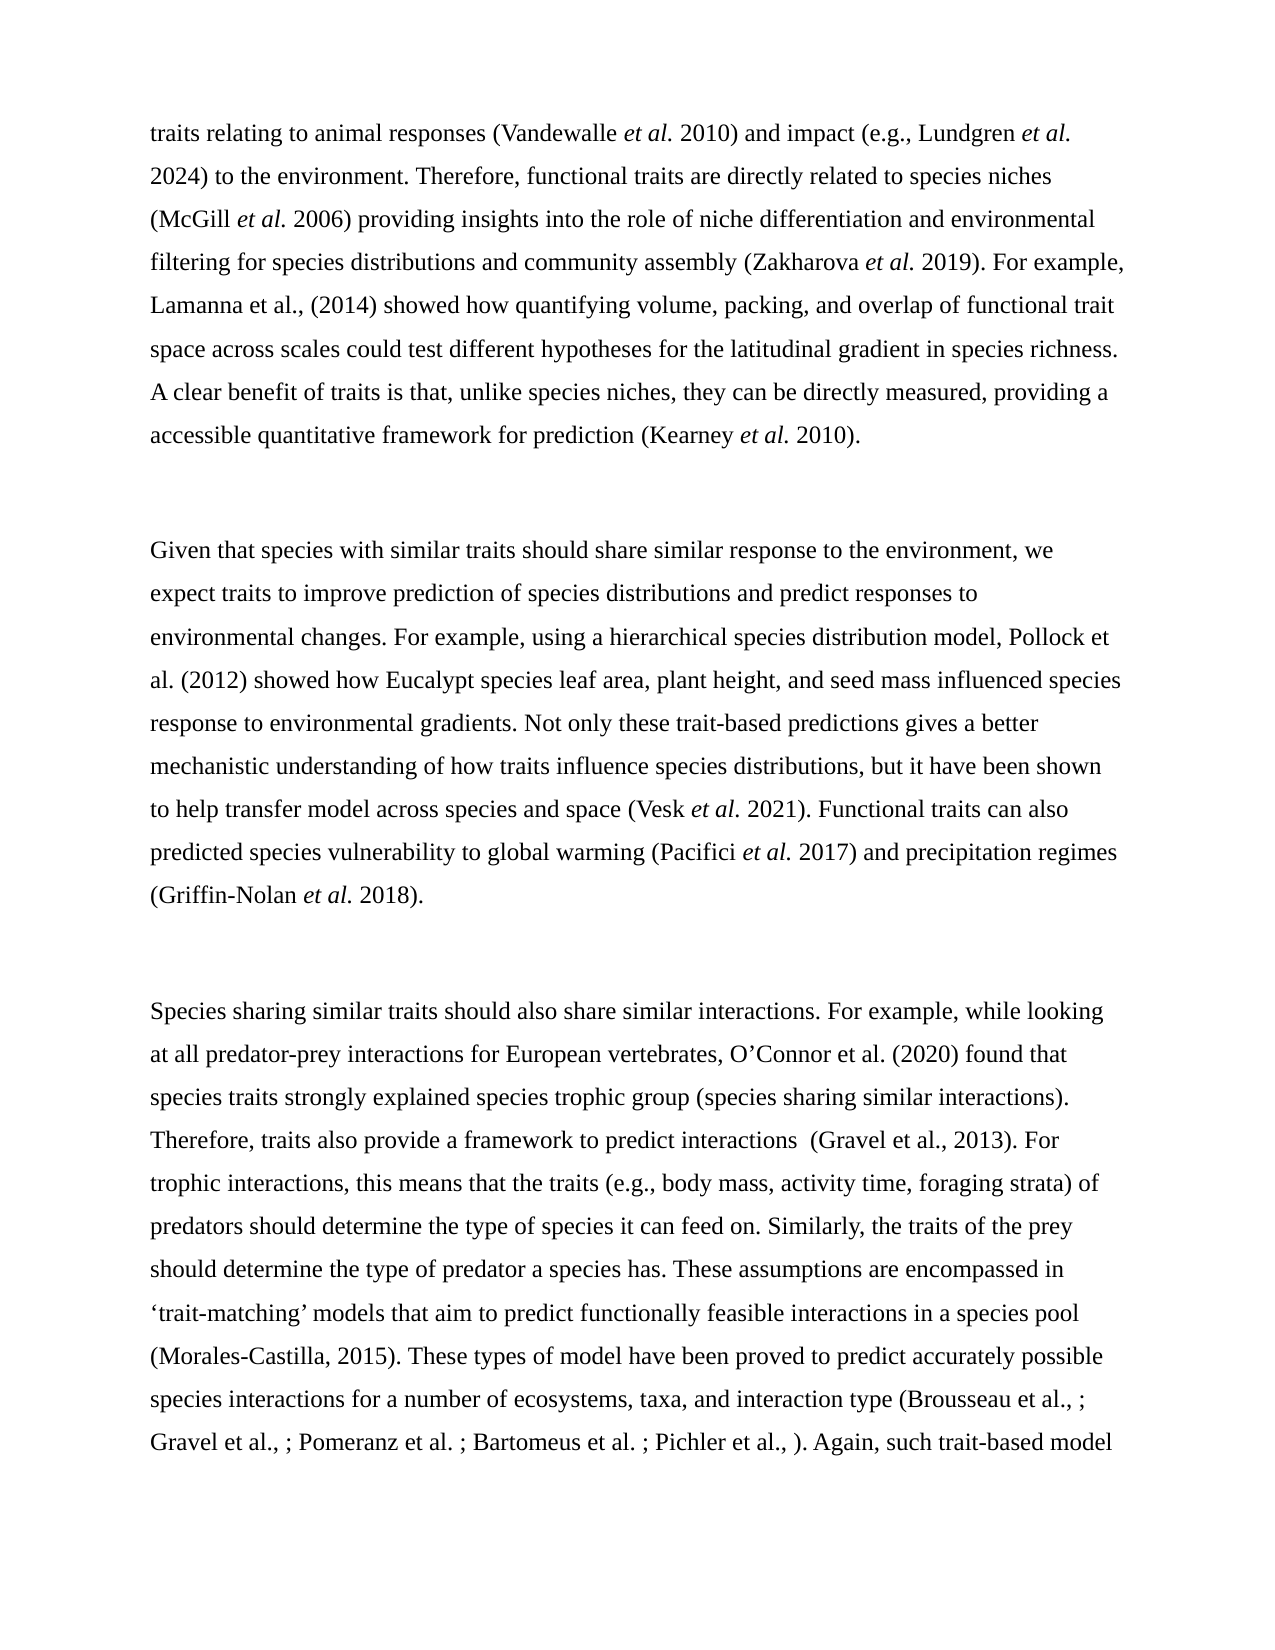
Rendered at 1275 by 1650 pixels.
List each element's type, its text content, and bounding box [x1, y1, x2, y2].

text Species sharing similar traits should also share similar interactions. For example, while looking at all predator-prey interactions for European vertebrates, O’Connor et al. (2020) found that species traits strongly explained species trophic group (species sharing similar interactions). Therefore, traits also provide a framework to predict interactions (Gravel et al., 2013). For trophic interactions, this means that the traits (e.g., body mass, activity time, foraging strata) of predators should determine the type of species it can feed on. Similarly, the traits of the prey should determine the type of predator a species has. These assumptions are encompassed in ‘trait-matching’ models that aim to predict functionally feasible interactions in a species pool (Morales-Castilla, 2015). These types of model have been proved to predict accurately possible species interactions for a number of ecosystems, taxa, and interaction type (Brousseau et al., ; Gravel et al., ; Pomeranz et al. ; Bartomeus et al. ; Pichler et al., ). Again, such trait-based model [150, 996, 1125, 1456]
text Given that species with similar traits should share similar response to the environment, we expect traits to improve prediction of species distributions and predict responses to environmental changes. For example, using a hierarchical species distribution model, Pollock et al. (2012) showed how Eucalypt species leaf area, plant height, and seed mass influenced species response to environmental gradients. Not only these trait-based predictions gives a better mechanistic understanding of how traits influence species distributions, but it have been shown to help transfer model across species and space (Vesk et al. 2021). Functional traits can also predicted species vulnerability to global warming (Pacifici et al. 2017) and precipitation regimes (Griffin-Nolan et al. 2018). [150, 535, 1125, 909]
text traits relating to animal responses (Vandewalle et al. 2010) and impact (e.g., Lundgren et al. 2024) to the environment. Therefore, functional traits are directly related to species niches (McGill et al. 2006) providing insights into the role of niche differentiation and environmental filtering for species distributions and community assembly (Zakharova et al. 2019). For example, Lamanna et al., (2014) showed how quantifying volume, packing, and overlap of functional trait space across scales could test different hypotheses for the latitudinal gradient in species richness. A clear benefit of traits is that, unlike species niches, they can be directly measured, providing a accessible quantitative framework for prediction (Kearney et al. 2010). [150, 118, 1125, 449]
